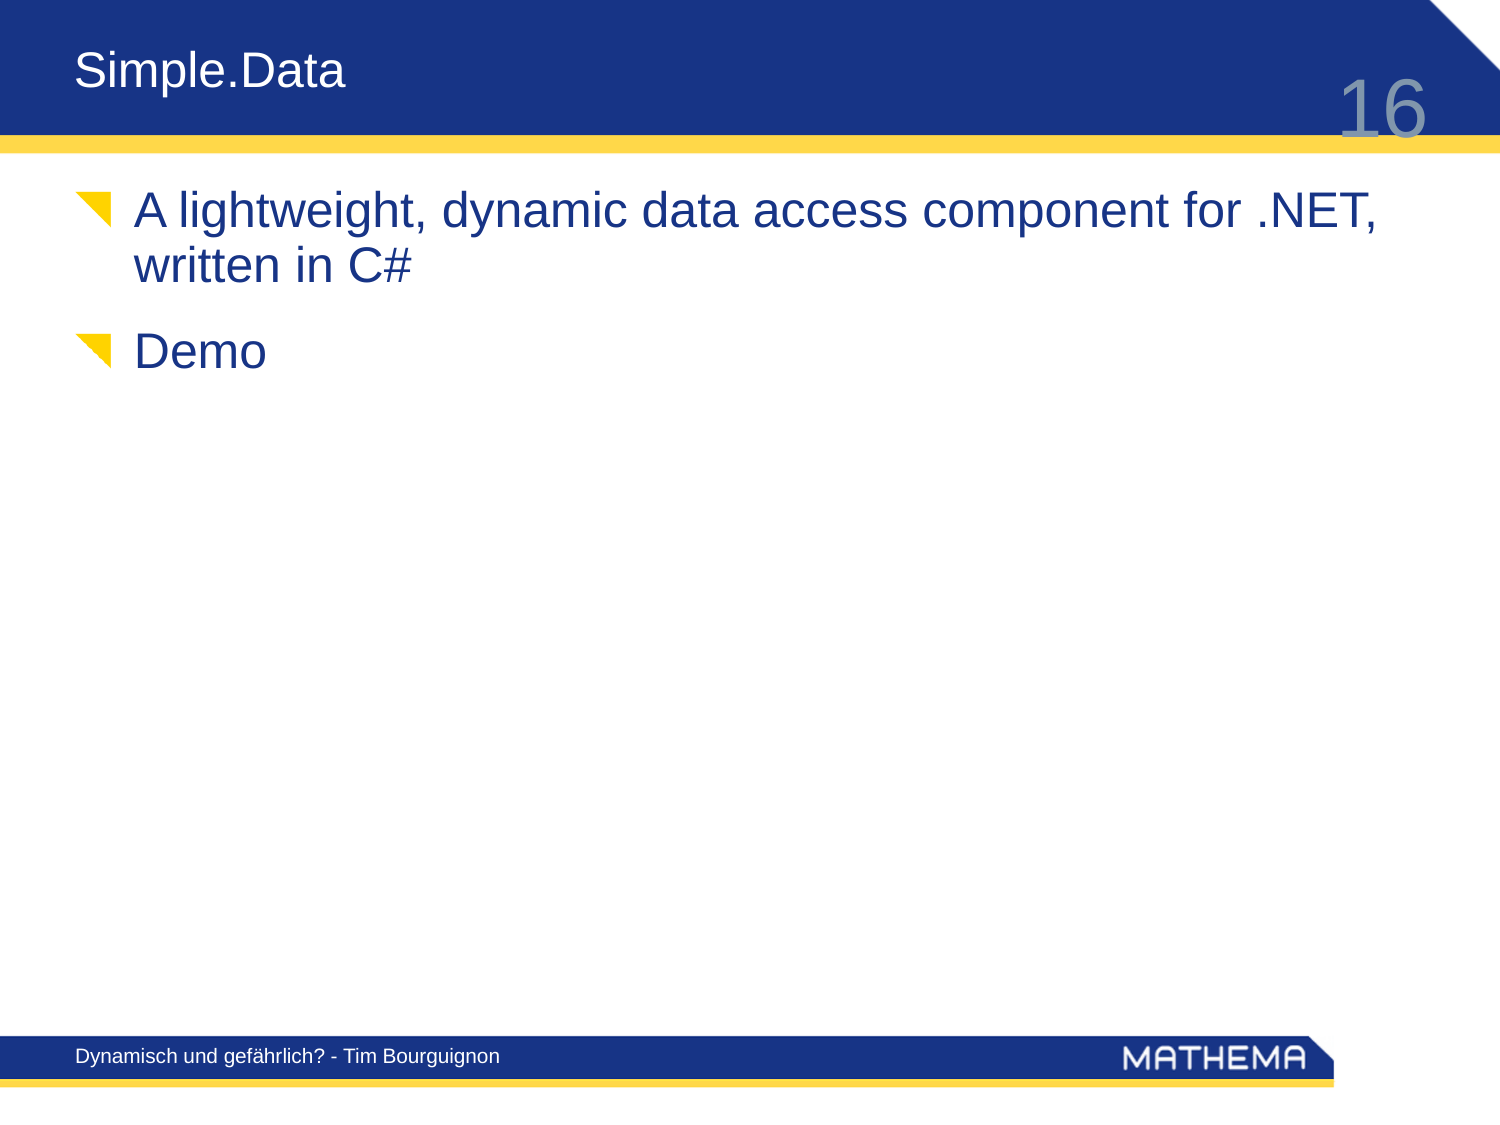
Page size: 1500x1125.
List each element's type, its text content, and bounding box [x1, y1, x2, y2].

picture [0, 0, 1500, 1125]
title Simple.Data [73, 40, 1276, 100]
list A lightweight, dynamic data access component for .NET, written in C# Demo [75, 181, 1426, 1008]
